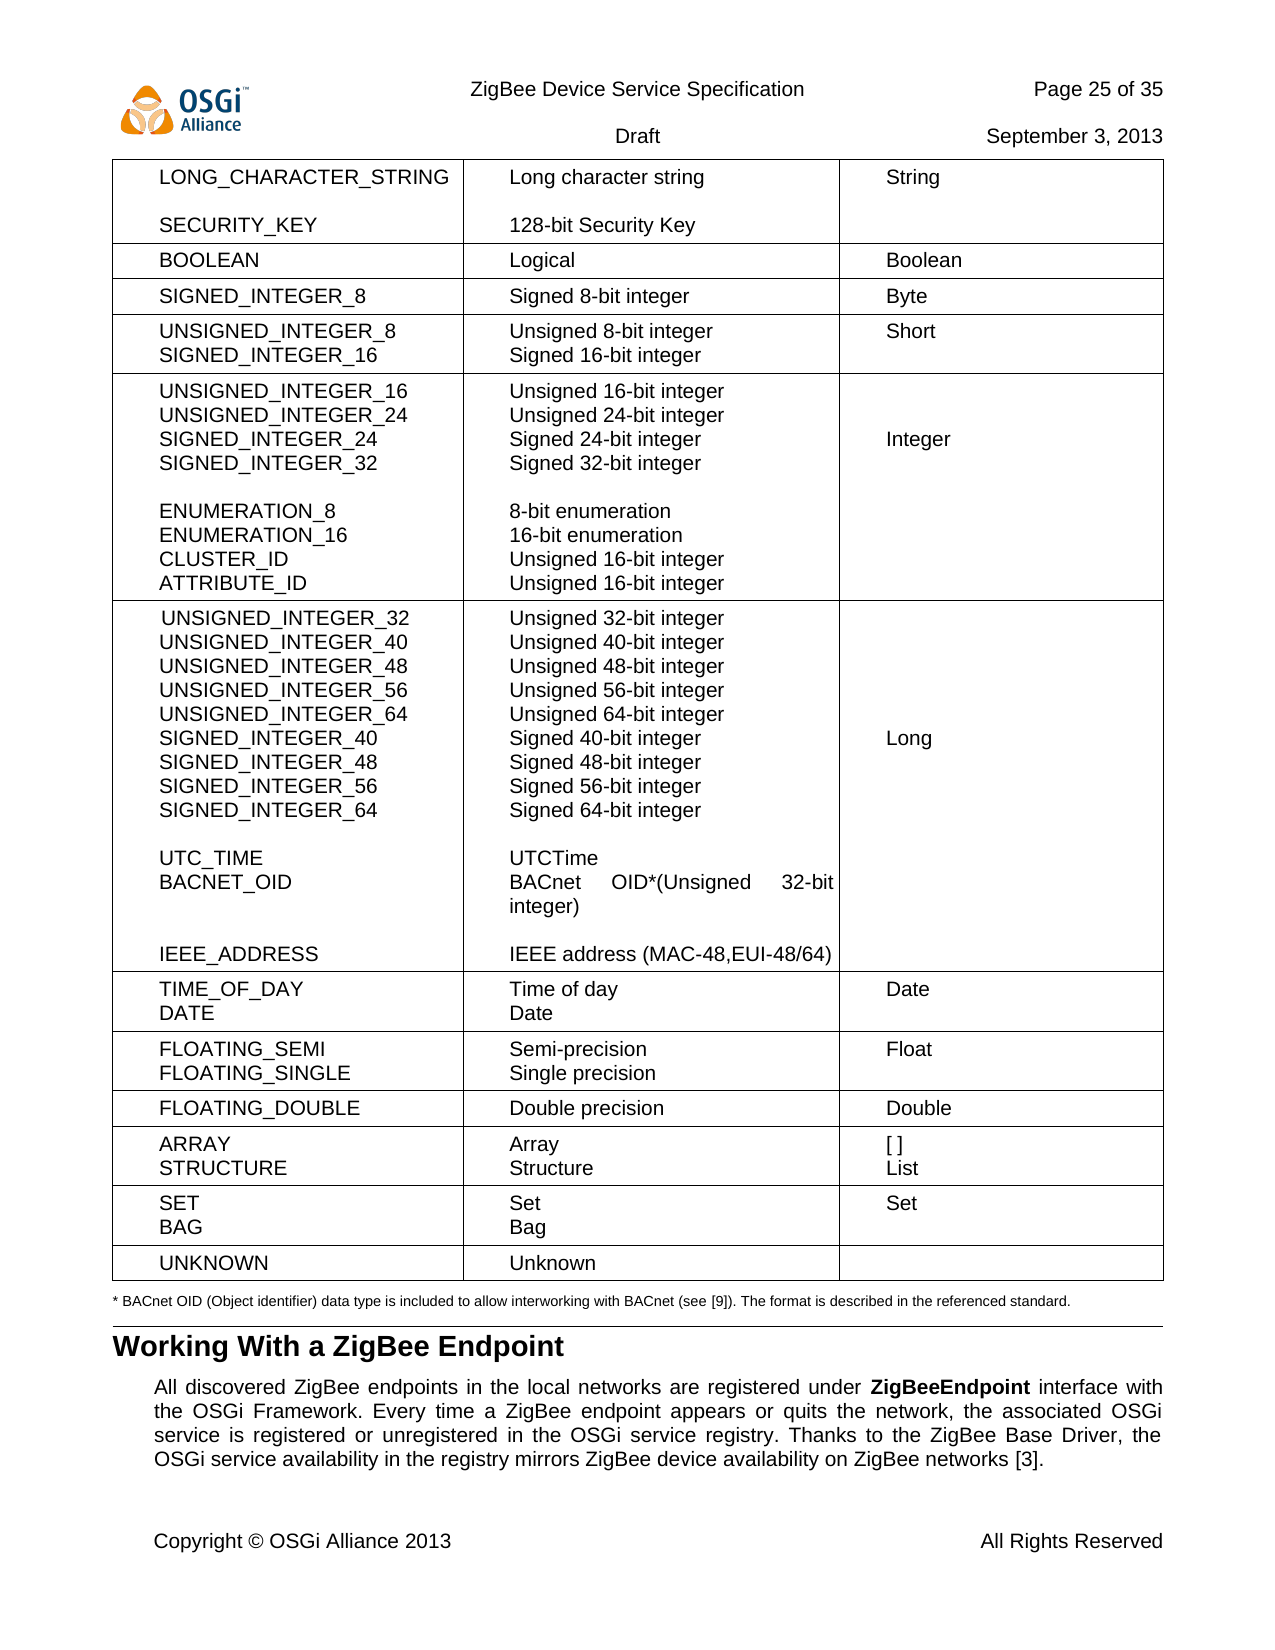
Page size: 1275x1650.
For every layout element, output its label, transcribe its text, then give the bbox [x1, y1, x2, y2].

table_cell Unsigned 8-bit integer Signed 16-bit integer [464, 315, 839, 373]
text All discovered ZigBee endpoints in the local networks are registered under ZigBeeEndpoint interface with the OSGi Framework. Every time a ZigBee endpoint appears or quits the network, the associated OSGi service is registered or unregistered in the OSGi service registry. Thanks to the ZigBee Base Driver, the OSGi service availability in the registry mirrors ZigBee device availability on ZigBee networks [3].. [154, 1375, 1163, 1471]
table_cell Set [840, 1186, 1163, 1244]
subtitle Working With a ZigBee Endpoint [112, 1327, 1163, 1363]
table_cell Short [840, 315, 1163, 373]
table_cell Double precision [464, 1091, 839, 1126]
table_cell Long [840, 601, 1163, 971]
table_cell UNSIGNED_INTEGER_32 UNSIGNED_INTEGER_40 UNSIGNED_INTEGER_48 UNSIGNED_INTEGER_56 UNSIGNED_INTEGER_64 SIGNED_INTEGER_40 SIGNED_INTEGER_48 SIGNED_INTEGER_56 SIGNED_INTEGER_64 UTC_TIME BACNET_OID IEEE_ADDRESS [113, 601, 463, 971]
table_cell FLOATING_SEMI FLOATING_SINGLE [113, 1032, 463, 1090]
table_cell Semi-precision Single precision [464, 1032, 839, 1090]
table_cell Byte [840, 279, 1163, 313]
table_cell [840, 1246, 1163, 1280]
table_cell TIME_OF_DAY DATE [113, 972, 463, 1031]
table_cell Double [840, 1091, 1163, 1126]
table_cell UNKNOWN [113, 1246, 463, 1280]
table_cell String [840, 160, 1163, 242]
table_cell Set Bag [464, 1186, 839, 1244]
table_cell Array Structure [464, 1127, 839, 1185]
table_cell Long character string 128-bit Security Key [464, 160, 839, 242]
table_cell Logical [464, 244, 839, 278]
table_cell Signed 8-bit integer [464, 279, 839, 313]
table_cell Boolean [840, 244, 1163, 278]
table_cell Time of day Date [464, 972, 839, 1031]
text * BACnet OID (Object identifier) data type is included to allow interworking with BACnet (see [9].). The format is described in the referenced standard. [112, 1293, 1163, 1309]
table_cell Date [840, 972, 1163, 1031]
table_cell Unsigned 16-bit integer Unsigned 24-bit integer Signed 24-bit integer Signed 32-bit integer 8-bit enumeration 16-bit enumeration Unsigned 16-bit integer Unsigned 16-bit integer [464, 374, 839, 600]
table_cell Unsigned 32-bit integer Unsigned 40-bit integer Unsigned 48-bit integer Unsigned 56-bit integer Unsigned 64-bit integer Signed 40-bit integer Signed 48-bit integer Signed 56-bit integer Signed 64-bit integer UTCTime BACnet OID*(Unsigned 32-bit integer) IEEE address (MAC-48,EUI-48/64) [464, 601, 839, 971]
table_cell UNSIGNED_INTEGER_16 UNSIGNED_INTEGER_24 SIGNED_INTEGER_24 SIGNED_INTEGER_32 ENUMERATION_8 ENUMERATION_16 CLUSTER_ID ATTRIBUTE_ID [113, 374, 463, 600]
table_cell UNSIGNED_INTEGER_8 SIGNED_INTEGER_16 [113, 315, 463, 373]
table_cell Float [840, 1032, 1163, 1090]
table_cell [ ] List [840, 1127, 1163, 1185]
table_cell BOOLEAN [113, 244, 463, 278]
table_cell Unknown [464, 1246, 839, 1280]
table_cell SET BAG [113, 1186, 463, 1244]
table_cell Integer [840, 374, 1163, 600]
table_cell LONG_CHARACTER_STRING SECURITY_KEY [113, 160, 463, 242]
table_cell SIGNED_INTEGER_8 [113, 279, 463, 313]
table_cell ARRAY STRUCTURE [113, 1127, 463, 1185]
table_cell FLOATING_DOUBLE [113, 1091, 463, 1126]
picture [113, 78, 257, 142]
